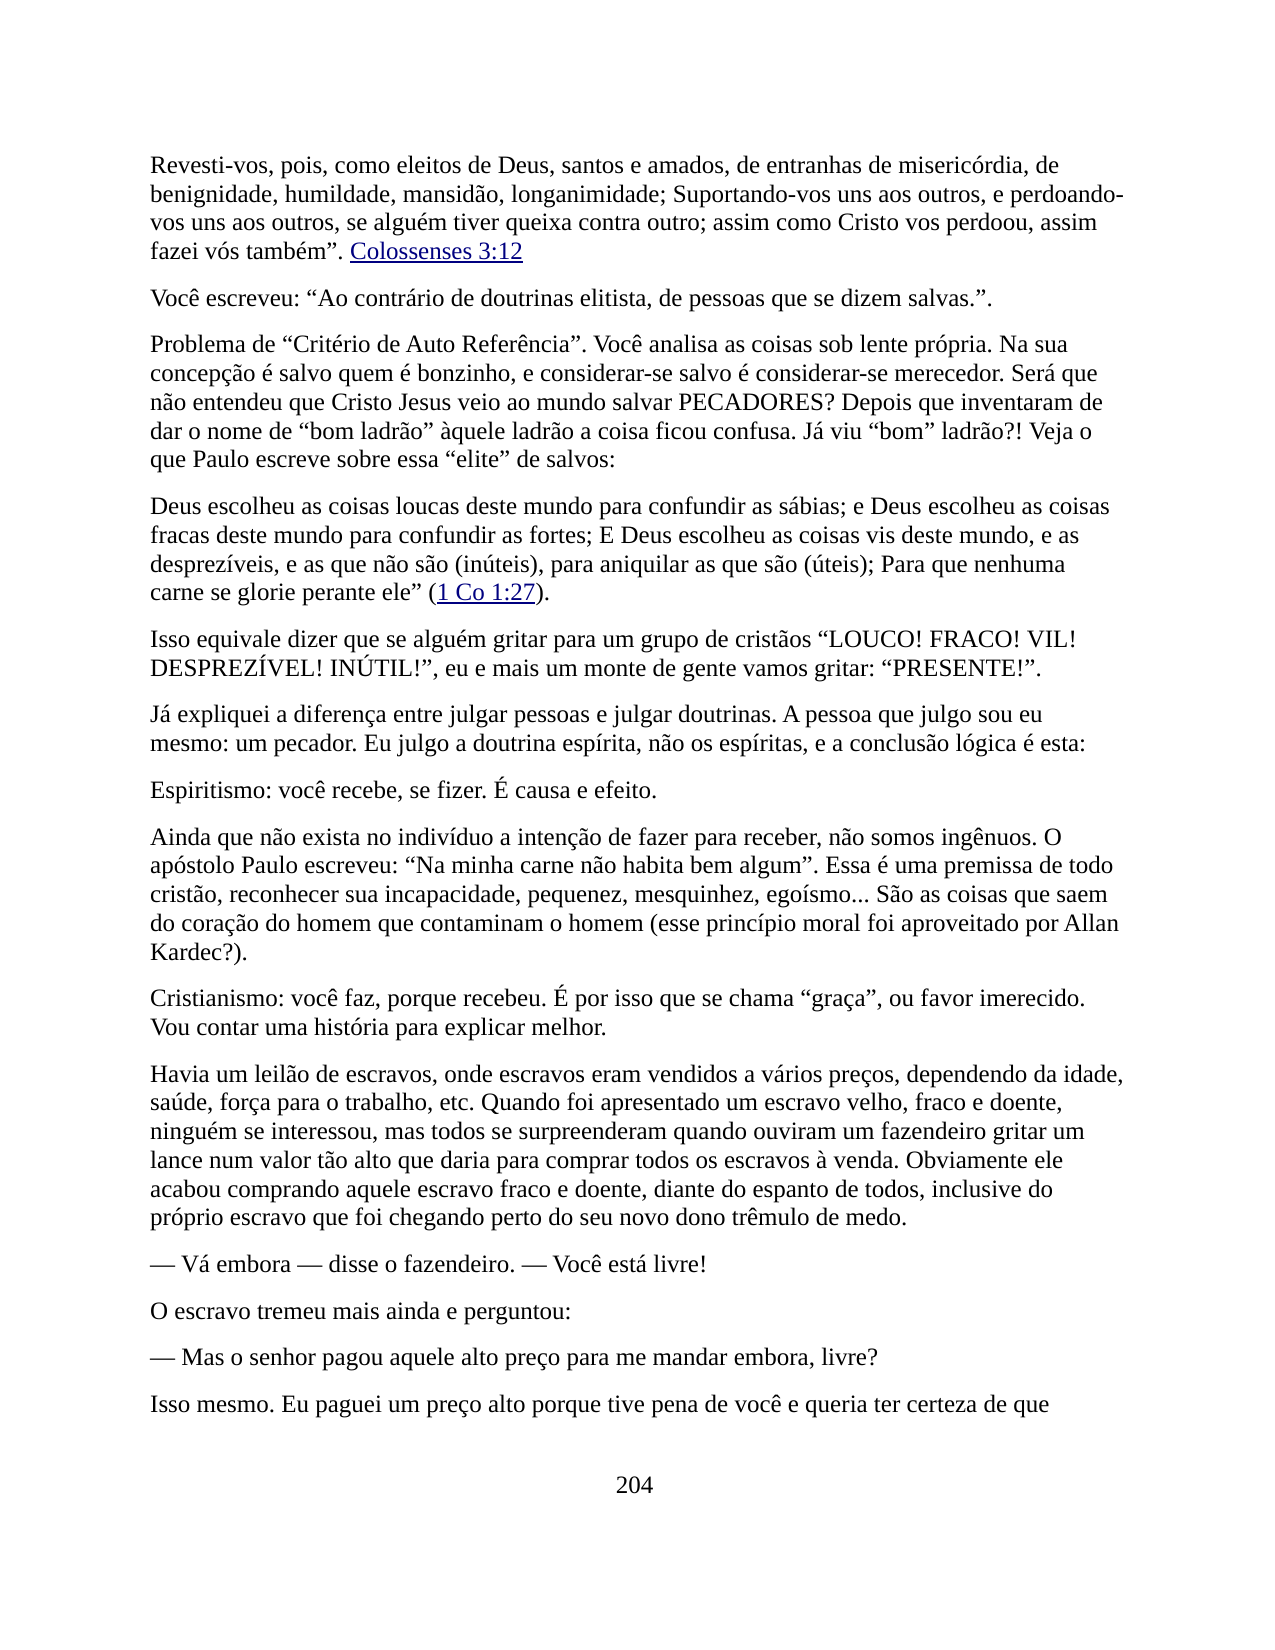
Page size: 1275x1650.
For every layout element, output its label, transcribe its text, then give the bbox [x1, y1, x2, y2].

text — Vá embora — disse o fazendeiro. — Você está livre! [150, 1249, 1125, 1278]
text — Mas o senhor pagou aquele alto preço para me mandar embora, livre? [150, 1342, 1125, 1371]
text Você escreveu: “Ao contrário de doutrinas elitista, de pessoas que se dizem salvas.”. [150, 283, 1125, 312]
text Problema de “Critério de Auto Referência”. Você analisa as coisas sob lente própria. Na sua concepção é salvo quem é bonzinho, e considerar-se salvo é considerar-se merecedor. Será que não entendeu que Cristo Jesus veio ao mundo salvar PECADORES? Depois que inventaram de dar o nome de “bom ladrão” àquele ladrão a coisa ficou confusa. Já viu “bom” ladrão?! Veja o que Paulo escreve sobre essa “elite” de salvos: [150, 329, 1125, 473]
text Espiritismo: você recebe, se fizer. É causa e efeito. [150, 775, 1125, 804]
text Havia um leilão de escravos, onde escravos eram vendidos a vários preços, dependendo da idade, saúde, força para o trabalho, etc. Quando foi apresentado um escravo velho, fraco e doente, ninguém se interessou, mas todos se surpreenderam quando ouviram um fazendeiro gritar um lance num valor tão alto que daria para comprar todos os escravos à venda. Obviamente ele acabou comprando aquele escravo fraco e doente, diante do espanto de todos, inclusive do próprio escravo que foi chegando perto do seu novo dono trêmulo de medo. [150, 1059, 1125, 1231]
text Deus escolheu as coisas loucas deste mundo para confundir as sábias; e Deus escolheu as coisas fracas deste mundo para confundir as fortes; E Deus escolheu as coisas vis deste mundo, e as desprezíveis, e as que não são (inúteis), para aniquilar as que são (úteis); Para que nenhuma carne se glorie perante ele” (1 Co 1:27). [150, 491, 1125, 606]
text Já expliquei a diferença entre julgar pessoas e julgar doutrinas. A pessoa que julgo sou eu mesmo: um pecador. Eu julgo a doutrina espírita, não os espíritas, e a conclusão lógica é esta: [150, 699, 1125, 757]
text Revesti-vos, pois, como eleitos de Deus, santos e amados, de entranhas de misericórdia, de benignidade, humildade, mansidão, longanimidade; Suportando-vos uns aos outros, e perdoando-vos uns aos outros, se alguém tiver queixa contra outro; assim como Cristo vos perdoou, assim fazei vós também”. Colossenses 3:12 [150, 150, 1125, 265]
text O escravo tremeu mais ainda e perguntou: [150, 1296, 1125, 1324]
text Cristianismo: você faz, porque recebeu. É por isso que se chama “graça”, ou favor imerecido. Vou contar uma história para explicar melhor. [150, 983, 1125, 1041]
text Ainda que não exista no indivíduo a intenção de fazer para receber, não somos ingênuos. O apóstolo Paulo escreveu: “Na minha carne não habita bem algum”. Essa é uma premissa de todo cristão, reconhecer sua incapacidade, pequenez, mesquinhez, egoísmo... São as coisas que saem do coração do homem que contaminam o homem (esse princípio moral foi aproveitado por Allan Kardec?). [150, 822, 1125, 965]
text Isso mesmo. Eu paguei um preço alto porque tive pena de você e queria ter certeza de que [150, 1389, 1125, 1418]
text Isso equivale dizer que se alguém gritar para um grupo de cristãos “LOUCO! FRACO! VIL! DESPREZÍVEL! INÚTIL!”, eu e mais um monte de gente vamos gritar: “PRESENTE!”. [150, 624, 1125, 682]
